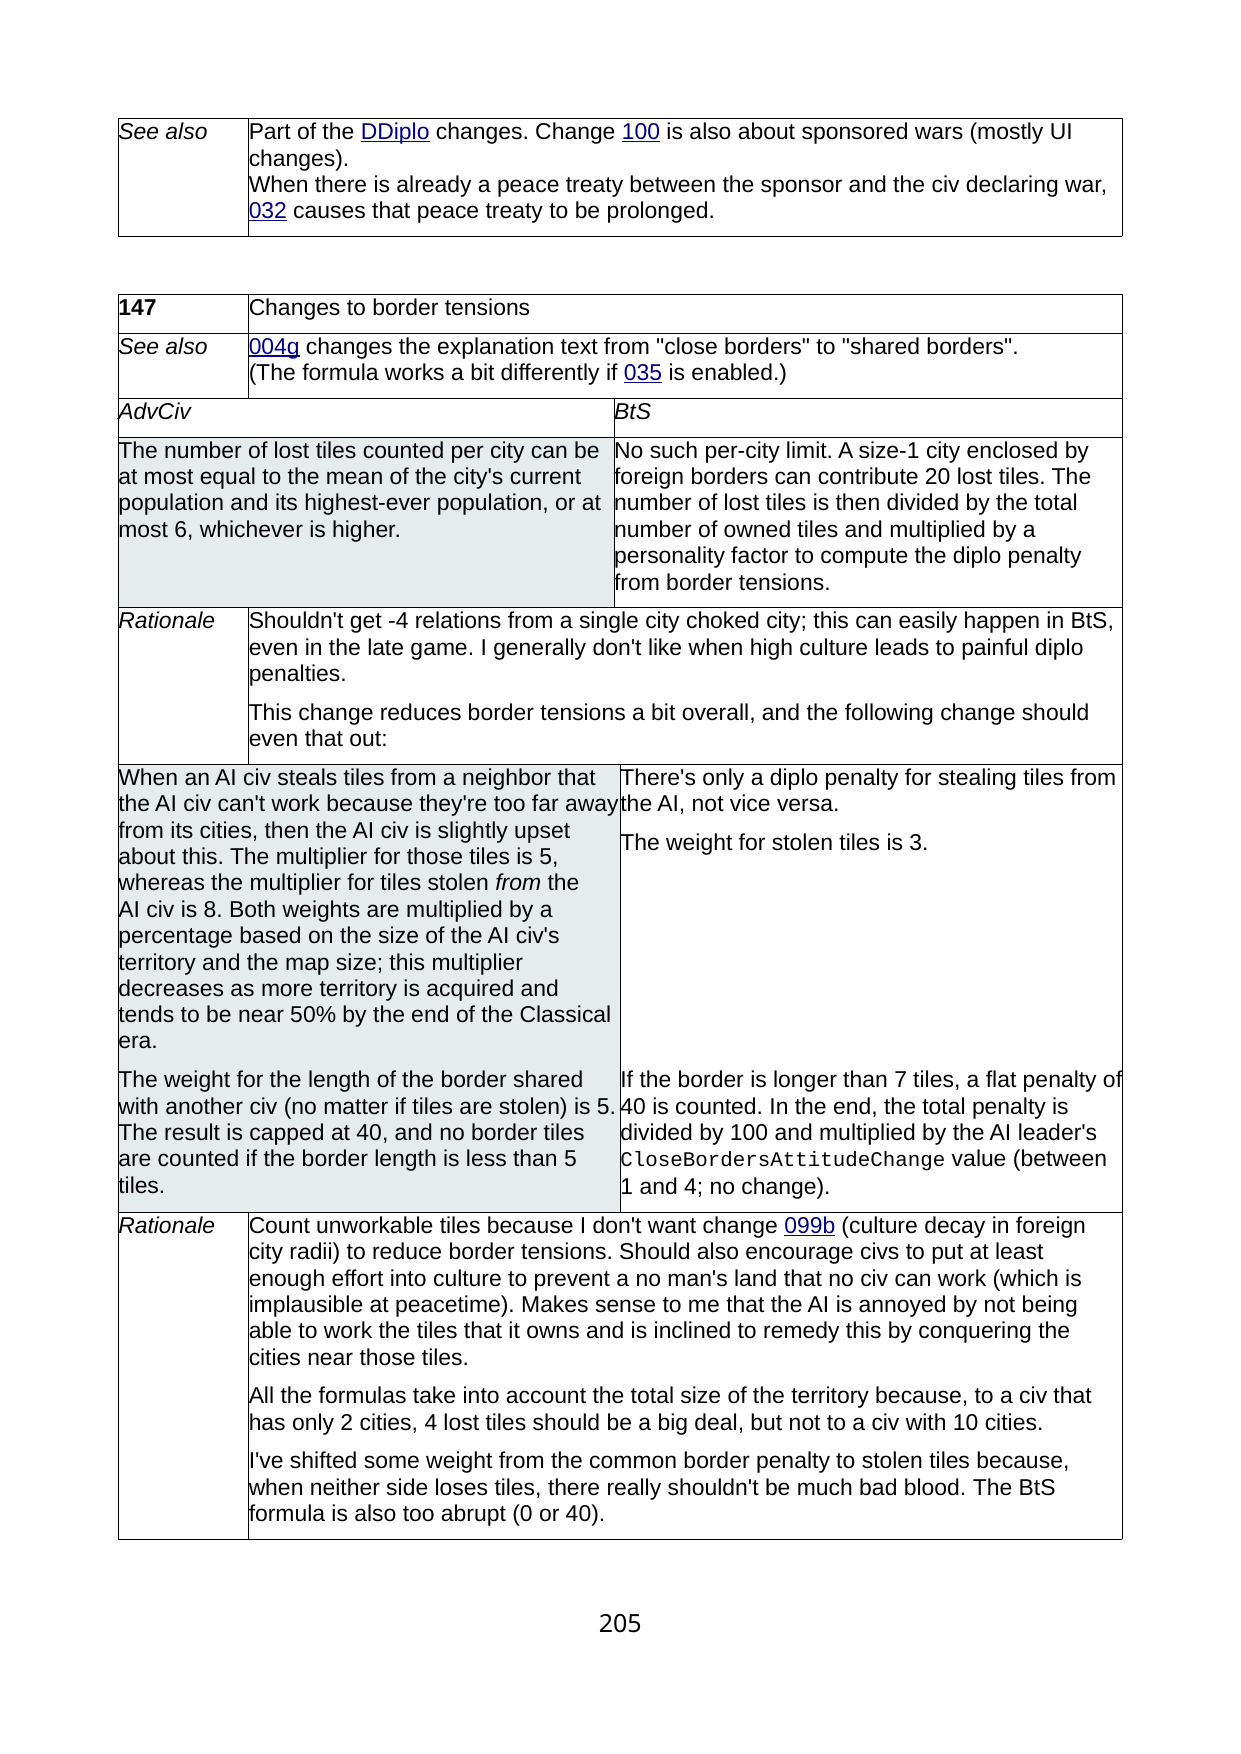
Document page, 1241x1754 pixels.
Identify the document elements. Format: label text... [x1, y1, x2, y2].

table_cell No such per-city limit. A size-1 city enclosed by foreign borders can contribute 20 lost tiles. The number of lost tiles is then divided by the total number of owned tiles and multiplied by a personality factor to compute the diplo penalty from border tensions. [615, 438, 1122, 607]
table_cell Count unworkable tiles because I don't want change 099b (culture decay in foreign city radii) to reduce border tensions. Should also encourage civs to put at least enough effort into culture to prevent a no man's land that no civ can work (which is implausible at peacetime). Makes sense to me that the AI is annoyed by not being able to work the tiles that it owns and is inclined to remedy this by conquering the cities near those tiles. All the formulas take into account the total size of the territory because, to a civ that has only 2 cities, 4 lost tiles should be a big deal, but not to a civ with 10 cities. I've shifted some weight from the common border penalty to stolen tiles because, when neither side loses tiles, there really shouldn't be much bad blood. The BtS formula is also too abrupt (0 or 40). [249, 1213, 1122, 1539]
table_cell Rationale [119, 608, 248, 764]
table_cell The number of lost tiles counted per city can be at most equal to the mean of the city's current population and its highest-ever population, or at most 6, whichever is higher. [119, 438, 614, 607]
table_cell Shouldn't get -4 relations from a single city choked city; this can easily happen in BtS, even in the late game. I generally don't like when high culture leads to painful diplo penalties. This change reduces border tensions a bit overall, and the following change should even that out: [249, 608, 1122, 764]
table_cell AdvCiv [119, 399, 614, 437]
table_header 147 [119, 295, 248, 332]
table_cell See also [119, 334, 248, 398]
table_cell Part of the DDiplo changes. Change 100 is also about sponsored wars (mostly UI changes). When there is already a peace treaty between the sponsor and the civ declaring war, 032 causes that peace treaty to be prolonged. [249, 119, 1122, 236]
table_cell When an AI civ steals tiles from a neighbor that the AI civ can't work because they're too far away from its cities, then the AI civ is slightly upset about this. The multiplier for those tiles is 5, whereas the multiplier for tiles stolen from the AI civ is 8. Both weights are multiplied by a percentage based on the size of the AI civ's territory and the map size; this multiplier decreases as more territory is acquired and tends to be near 50% by the end of the Classical era. The weight for the length of the border shared with another civ (no matter if tiles are stolen) is 5. The result is capped at 40, and no border tiles are counted if the border length is less than 5 tiles. [119, 765, 620, 1212]
table_cell 004g changes the explanation text from "close borders" to "shared borders". (The formula works a bit differently if 035 is enabled.) [249, 334, 1122, 398]
table_cell BtS [615, 399, 1122, 437]
table_cell Rationale [119, 1213, 248, 1539]
table_header Changes to border tensions [249, 295, 1122, 332]
table_cell See also [119, 119, 248, 236]
table_cell There's only a diplo penalty for stealing tiles from the AI, not vice versa. The weight for stolen tiles is 3. If the border is longer than 7 tiles, a flat penalty of 40 is counted. In the end, the total penalty is divided by 100 and multiplied by the AI leader's CloseBordersAttitudeChange value (between 1 and 4; no change). [621, 765, 1122, 1212]
